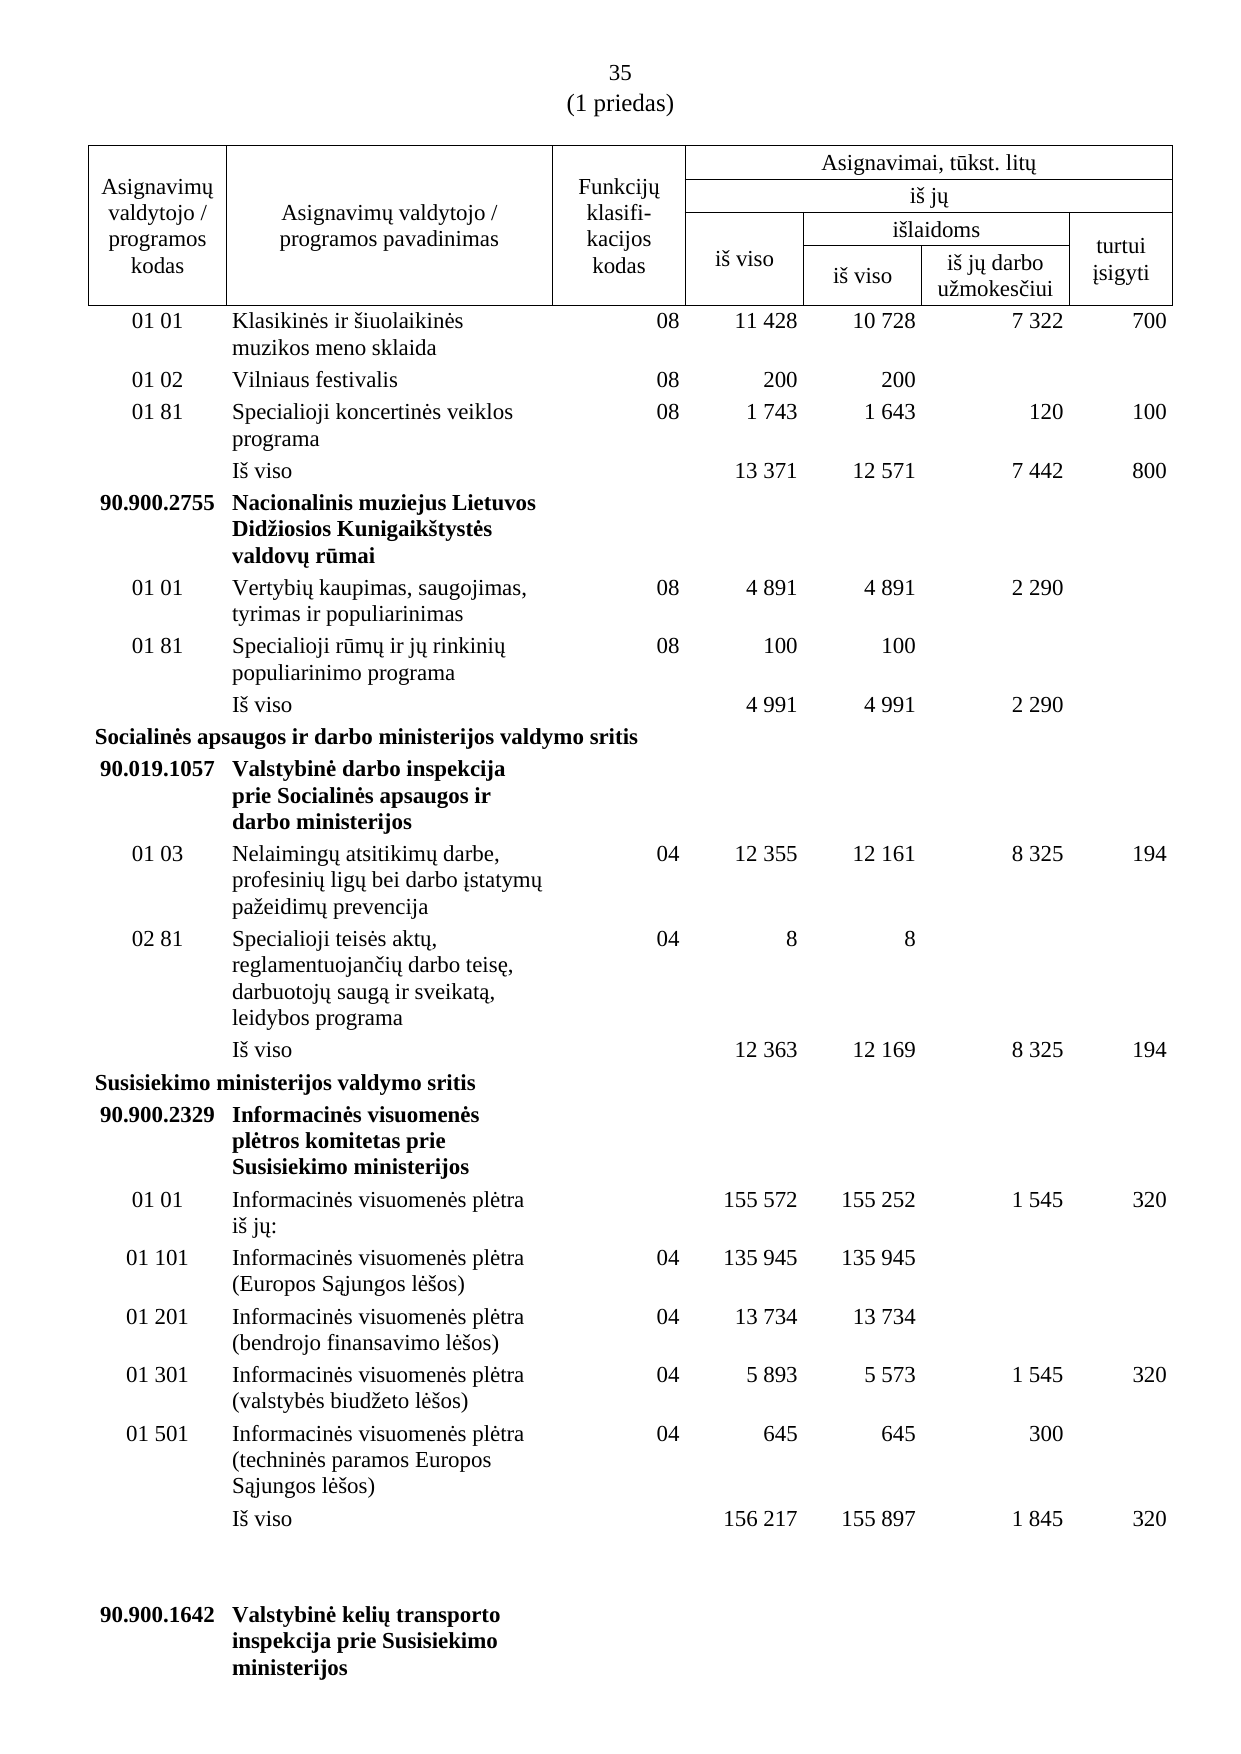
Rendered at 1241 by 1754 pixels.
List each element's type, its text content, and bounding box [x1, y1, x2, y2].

table_cell 135 945 [803, 1241, 921, 1300]
table_cell 13 371 [685, 454, 803, 486]
table_cell [1069, 922, 1172, 1033]
table_cell Informacinės visuomenės plėtra (valstybės biudžeto lėšos) [226, 1358, 552, 1417]
table_cell 135 945 [685, 1241, 803, 1300]
table_cell [1069, 1300, 1172, 1358]
table_cell [803, 1534, 921, 1566]
table_cell 01 02 [89, 363, 226, 395]
table_cell Informacinės visuomenės plėtra (Europos Sąjungos lėšos) [226, 1241, 552, 1300]
table_cell 120 [921, 395, 1069, 454]
table_cell 4 891 [685, 571, 803, 629]
table_cell 02 81 [89, 922, 226, 1033]
table_cell iš jų darbo užmokesčiui [922, 246, 1069, 304]
table_cell [1069, 1417, 1172, 1502]
table_cell 08 [553, 306, 685, 363]
table_cell 04 [553, 1241, 685, 1300]
table_cell [1069, 1534, 1172, 1566]
table_cell 8 325 [921, 837, 1069, 922]
table_cell Informacinės visuomenės plėtra (bendrojo finansavimo lėšos) [226, 1300, 552, 1358]
table_cell 01 201 [89, 1300, 226, 1358]
table_cell [921, 630, 1069, 688]
table_cell 90.900.2755 [89, 486, 226, 571]
table_cell 12 363 [685, 1034, 803, 1066]
table_cell 645 [685, 1417, 803, 1502]
table_cell Informacinės visuomenės plėtra (techninės paramos Europos Sąjungos lėšos) [226, 1417, 552, 1502]
table_cell [553, 454, 685, 486]
table_cell 7 442 [921, 454, 1069, 486]
table_cell Klasikinės ir šiuolaikinės muzikos meno sklaida [226, 306, 552, 363]
table_cell 8 [803, 922, 921, 1033]
table_cell [803, 1598, 921, 1683]
table_cell [553, 1502, 685, 1534]
table_cell 01 03 [89, 837, 226, 922]
table_cell 5 573 [803, 1358, 921, 1417]
table_cell [803, 486, 921, 571]
table_cell Vilniaus festivalis [226, 363, 552, 395]
table_cell 1 743 [685, 395, 803, 454]
table_cell 01 301 [89, 1358, 226, 1417]
table_cell iš viso [686, 213, 803, 304]
table_header Funkcijų klasifi- kacijos kodas [553, 146, 685, 304]
table_cell 320 [1069, 1183, 1172, 1241]
table_cell [89, 1534, 226, 1566]
table_cell [803, 1098, 921, 1183]
table_cell 4 991 [685, 688, 803, 720]
table_cell [921, 363, 1069, 395]
table_cell 04 [553, 1358, 685, 1417]
table_cell [921, 486, 1069, 571]
table_cell 645 [803, 1417, 921, 1502]
table_cell [685, 1566, 803, 1598]
table_cell [553, 1598, 685, 1683]
table_cell [553, 1534, 685, 1566]
table_cell [89, 1034, 226, 1066]
table_cell [89, 688, 226, 720]
table_cell 1 545 [921, 1183, 1069, 1241]
table_cell 320 [1069, 1502, 1172, 1534]
table_cell [553, 1098, 685, 1183]
table_cell 01 101 [89, 1241, 226, 1300]
table_cell [1069, 1241, 1172, 1300]
table_cell [226, 1566, 552, 1598]
table_cell [921, 753, 1069, 837]
table_cell [1069, 1566, 1172, 1598]
table_cell [921, 1534, 1069, 1566]
table_cell [1069, 571, 1172, 629]
table_cell 100 [803, 630, 921, 688]
table_cell [1069, 720, 1172, 752]
table_cell [553, 688, 685, 720]
table_cell [1069, 753, 1172, 837]
table_cell iš viso [804, 246, 921, 304]
table_header Asignavimų valdytojo / programos kodas [89, 146, 226, 304]
table_cell [685, 1534, 803, 1566]
table_cell 200 [803, 363, 921, 395]
table_cell [1069, 688, 1172, 720]
table_cell [1069, 1598, 1172, 1683]
table_cell [921, 1566, 1069, 1598]
table_cell [921, 922, 1069, 1033]
table_cell 4 991 [803, 688, 921, 720]
table_cell Specialioji koncertinės veiklos programa [226, 395, 552, 454]
table_cell [553, 1034, 685, 1066]
table_cell 04 [553, 837, 685, 922]
table_cell 100 [685, 630, 803, 688]
table_cell Iš viso [226, 1034, 552, 1066]
table_cell 12 169 [803, 1034, 921, 1066]
table_cell 1 545 [921, 1358, 1069, 1417]
table_cell [89, 454, 226, 486]
table_cell 194 [1069, 837, 1172, 922]
table_cell [921, 1598, 1069, 1683]
table_cell 04 [553, 1417, 685, 1502]
table_cell Susisiekimo ministerijos valdymo sritis [89, 1066, 552, 1098]
table_cell 01 81 [89, 630, 226, 688]
table_cell 300 [921, 1417, 1069, 1502]
table_cell 01 01 [89, 306, 226, 363]
table_cell 155 572 [685, 1183, 803, 1241]
table_cell [921, 1098, 1069, 1183]
table_cell 12 161 [803, 837, 921, 922]
table_cell [685, 1066, 803, 1098]
table_cell [921, 1300, 1069, 1358]
table_cell 90.900.2329 [89, 1098, 226, 1183]
table_cell 90.900.1642 [89, 1598, 226, 1683]
table_cell 08 [553, 571, 685, 629]
table_cell Valstybinė kelių transporto inspekcija prie Susisiekimo ministerijos [226, 1598, 552, 1683]
table_cell [921, 1241, 1069, 1300]
table_cell [1069, 1066, 1172, 1098]
table_cell [1069, 363, 1172, 395]
table_cell [803, 720, 921, 752]
table_cell 04 [553, 1300, 685, 1358]
table_cell 01 81 [89, 395, 226, 454]
table_cell 5 893 [685, 1358, 803, 1417]
table_cell 800 [1069, 454, 1172, 486]
table_cell Nelaimingų atsitikimų darbe, profesinių ligų bei darbo įstatymų pažeidimų prevencija [226, 837, 552, 922]
table_cell [553, 753, 685, 837]
table_cell 156 217 [685, 1502, 803, 1534]
table_header Asignavimai, tūkst. litų [686, 146, 1172, 178]
table_cell 700 [1069, 306, 1172, 363]
table_cell [1069, 630, 1172, 688]
table_cell 12 355 [685, 837, 803, 922]
table_header Asignavimų valdytojo / programos pavadinimas [227, 146, 552, 304]
table_cell 08 [553, 630, 685, 688]
table_cell 155 897 [803, 1502, 921, 1534]
table_cell 155 252 [803, 1183, 921, 1241]
table_cell 01 01 [89, 1183, 226, 1241]
table_cell Socialinės apsaugos ir darbo ministerijos valdymo sritis [89, 720, 803, 752]
table_cell 04 [553, 922, 685, 1033]
table_cell [685, 1598, 803, 1683]
table_cell [803, 1566, 921, 1598]
table_cell 13 734 [803, 1300, 921, 1358]
table_cell [803, 753, 921, 837]
table_cell 320 [1069, 1358, 1172, 1417]
table_cell [553, 1566, 685, 1598]
table_cell [921, 1066, 1069, 1098]
table_cell 8 325 [921, 1034, 1069, 1066]
table_cell Iš viso [226, 454, 552, 486]
table_cell Iš viso [226, 1502, 552, 1534]
table_cell 2 290 [921, 571, 1069, 629]
table_cell 90.019.1057 [89, 753, 226, 837]
table_cell 194 [1069, 1034, 1172, 1066]
table_cell 08 [553, 363, 685, 395]
table_cell [685, 753, 803, 837]
table_cell [553, 486, 685, 571]
table_cell iš jų [686, 180, 1172, 212]
table_cell turtui įsigyti [1070, 213, 1172, 304]
table_cell Specialioji teisės aktų, reglamentuojančių darbo teisę, darbuotojų saugą ir sveikatą, leidybos programa [226, 922, 552, 1033]
table_cell Vertybių kaupimas, saugojimas, tyrimas ir populiarinimas [226, 571, 552, 629]
table_cell Nacionalinis muziejus Lietuvos Didžiosios Kunigaikštystės valdovų rūmai [226, 486, 552, 571]
table_cell 13 734 [685, 1300, 803, 1358]
table_cell 2 290 [921, 688, 1069, 720]
table_cell Valstybinė darbo inspekcija prie Socialinės apsaugos ir darbo ministerijos [226, 753, 552, 837]
table_cell 08 [553, 395, 685, 454]
table_cell 01 01 [89, 571, 226, 629]
table_cell išlaidoms [804, 213, 1069, 245]
table_cell 11 428 [685, 306, 803, 363]
table_cell 12 571 [803, 454, 921, 486]
table_cell [89, 1502, 226, 1534]
table_cell 200 [685, 363, 803, 395]
table_cell 100 [1069, 395, 1172, 454]
table_cell Informacinės visuomenės plėtros komitetas prie Susisiekimo ministerijos [226, 1098, 552, 1183]
table_cell [685, 486, 803, 571]
table_cell Informacinės visuomenės plėtra iš jų: [226, 1183, 552, 1241]
table_cell [89, 1566, 226, 1598]
table_cell 4 891 [803, 571, 921, 629]
table_cell 1 845 [921, 1502, 1069, 1534]
table_cell [921, 720, 1069, 752]
table_cell 01 501 [89, 1417, 226, 1502]
table_cell Iš viso [226, 688, 552, 720]
table_cell [1069, 1098, 1172, 1183]
table_cell Specialioji rūmų ir jų rinkinių populiarinimo programa [226, 630, 552, 688]
table_cell [803, 1066, 921, 1098]
table_cell 7 322 [921, 306, 1069, 363]
table_cell [553, 1183, 685, 1241]
table_cell [685, 1098, 803, 1183]
table_cell [226, 1534, 552, 1566]
table_cell [553, 1066, 685, 1098]
table_cell [1069, 486, 1172, 571]
table_cell 8 [685, 922, 803, 1033]
table_cell 1 643 [803, 395, 921, 454]
table_cell 10 728 [803, 306, 921, 363]
